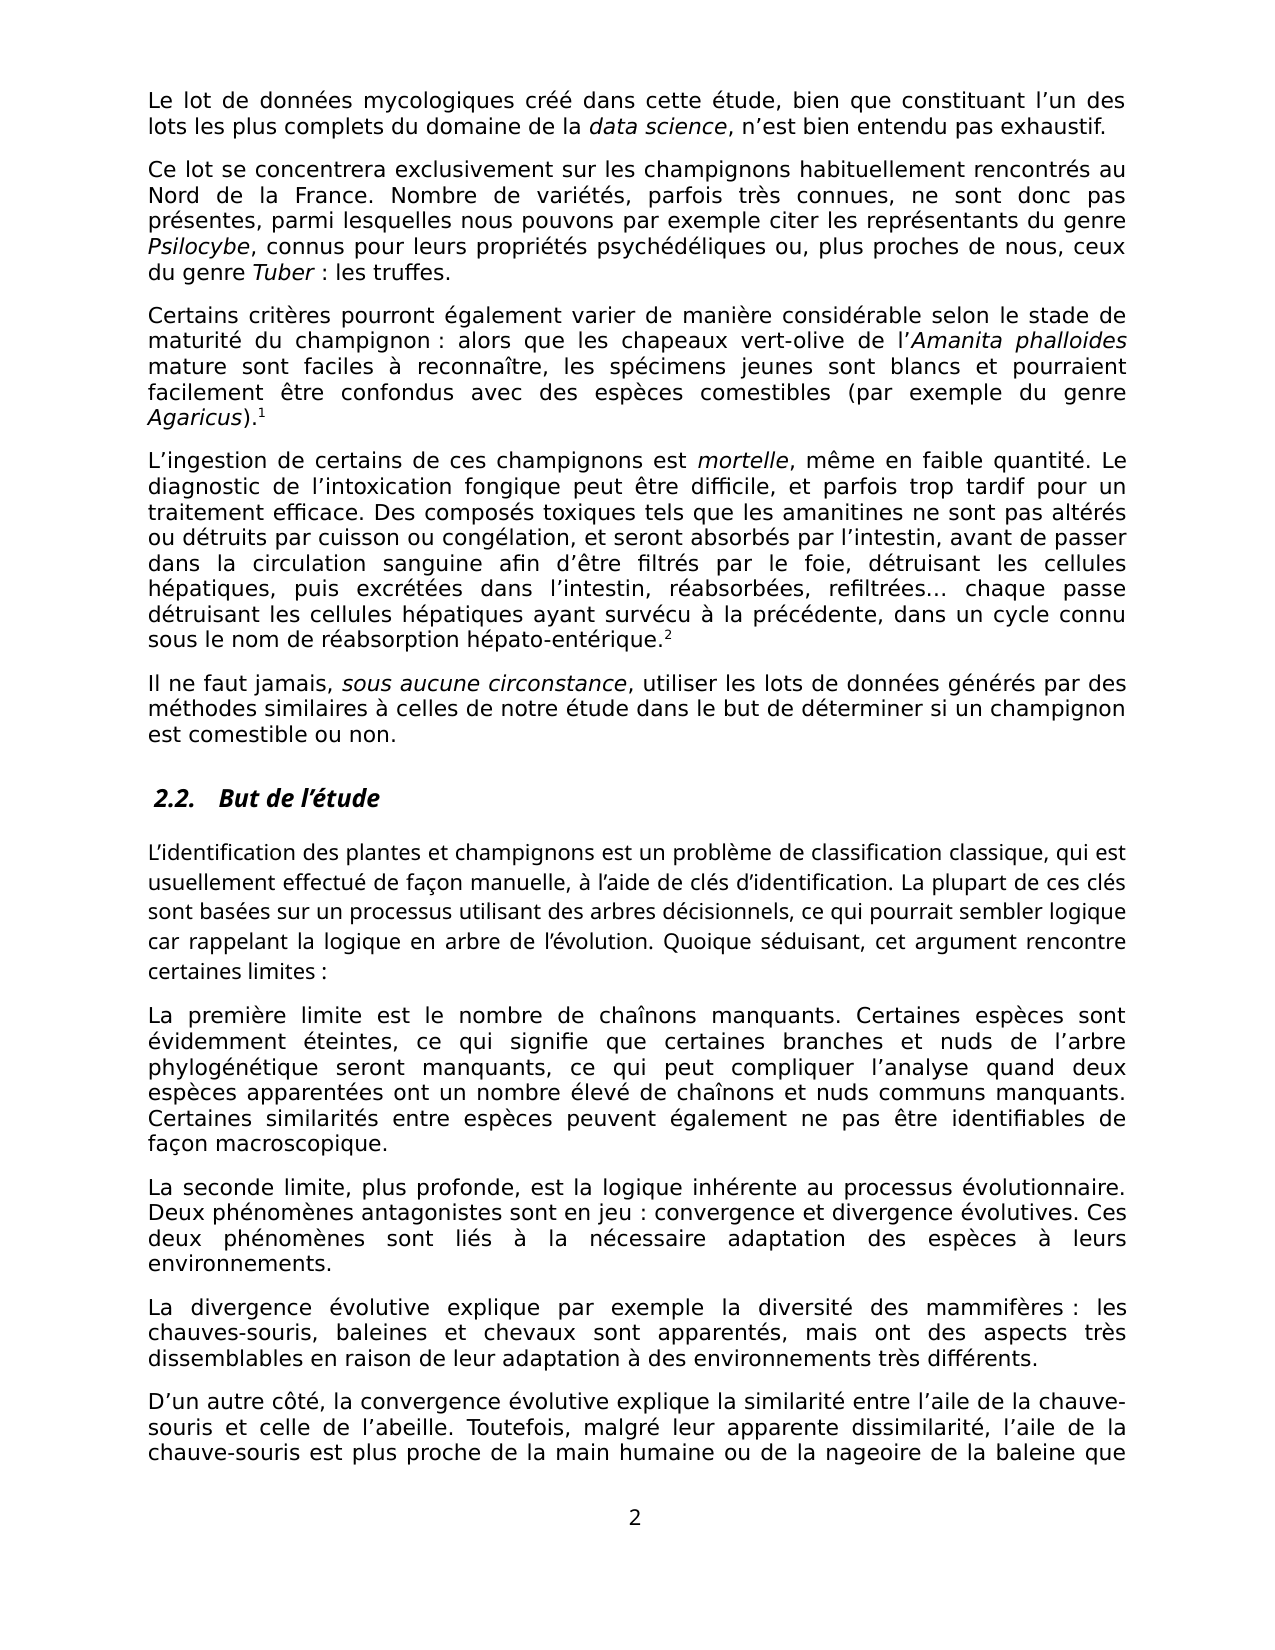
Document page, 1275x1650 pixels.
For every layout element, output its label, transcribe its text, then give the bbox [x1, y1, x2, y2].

text Le lot de données mycologiques créé dans cette étude, bien que constituant l’un des lots les plus complets du domaine de la data science, n’est bien entendu pas exhaustif. [148, 88, 1127, 139]
text Il ne faut jamais, sous aucune circonstance, utiliser les lots de données générés par des méthodes similaires à celles de notre étude dans le but de déterminer si un champignon est comestible ou non. [148, 671, 1127, 747]
text Ce lot se concentrera exclusivement sur les champignons habituellement rencontrés au Nord de la France. Nombre de variétés, parfois très connues, ne sont donc pas présentes, parmi lesquelles nous pouvons par exemple citer les représentants du genre Psilocybe, connus pour leurs propriétés psychédéliques ou, plus proches de nous, ceux du genre Tuber : les truffes. [148, 157, 1127, 285]
text Certains critères pourront également varier de manière considérable selon le stade de maturité du champignon : alors que les chapeaux vert-olive de l’Amanita phalloides mature sont faciles à reconnaître, les spécimens jeunes sont blancs et pourraient facilement être confondus avec des espèces comestibles (par exemple du genre Agaricus).1 [148, 303, 1127, 431]
subtitle But de l’étude [148, 781, 1127, 815]
text L’ingestion de certains de ces champignons est mortelle, même en faible quantité. Le diagnostic de l’intoxication fongique peut être difficile, et parfois trop tardif pour un traitement efficace. Des composés toxiques tels que les amanitines ne sont pas altérés ou détruits par cuisson ou congélation, et seront absorbés par l’intestin, avant de passer dans la circulation sanguine afin d’être filtrés par le foie, détruisant les cellules hépatiques, puis excrétées dans l’intestin, réabsorbées, refiltrées… chaque passe détruisant les cellules hépatiques ayant survécu à la précédente, dans un cycle connu sous le nom de réabsorption hépato-entérique.2 [148, 448, 1127, 653]
text La première limite est le nombre de chaînons manquants. Certaines espèces sont évidemment éteintes, ce qui signifie que certaines branches et nuds de l’arbre phylogénétique seront manquants, ce qui peut compliquer l’analyse quand deux espèces apparentées ont un nombre élevé de chaînons et nuds communs manquants. Certaines similarités entre espèces peuvent également ne pas être identifiables de façon macroscopique. [148, 1003, 1127, 1157]
text L’identification des plantes et champignons est un problème de classification classique, qui est usuellement effectué de façon manuelle, à l’aide de clés d’identification. La plupart de ces clés sont basées sur un processus utilisant des arbres décisionnels, ce qui pourrait sembler logique car rappelant la logique en arbre de l’évolution. Quoique séduisant, cet argument rencontre certaines limites : [148, 837, 1127, 986]
text La seconde limite, plus profonde, est la logique inhérente au processus évolutionnaire. Deux phénomènes antagonistes sont en jeu : convergence et divergence évolutives. Ces deux phénomènes sont liés à la nécessaire adaptation des espèces à leurs environnements. [148, 1174, 1127, 1277]
text D’un autre côté, la convergence évolutive explique la similarité entre l’aile de la chauve-souris et celle de l’abeille. Toutefois, malgré leur apparente dissimilarité, l’aile de la chauve-souris est plus proche de la main humaine ou de la nageoire de la baleine que [148, 1389, 1127, 1466]
text La divergence évolutive explique par exemple la diversité des mammifères : les chauves-souris, baleines et chevaux sont apparentés, mais ont des aspects très dissemblables en raison de leur adaptation à des environnements très différents. [148, 1294, 1127, 1371]
